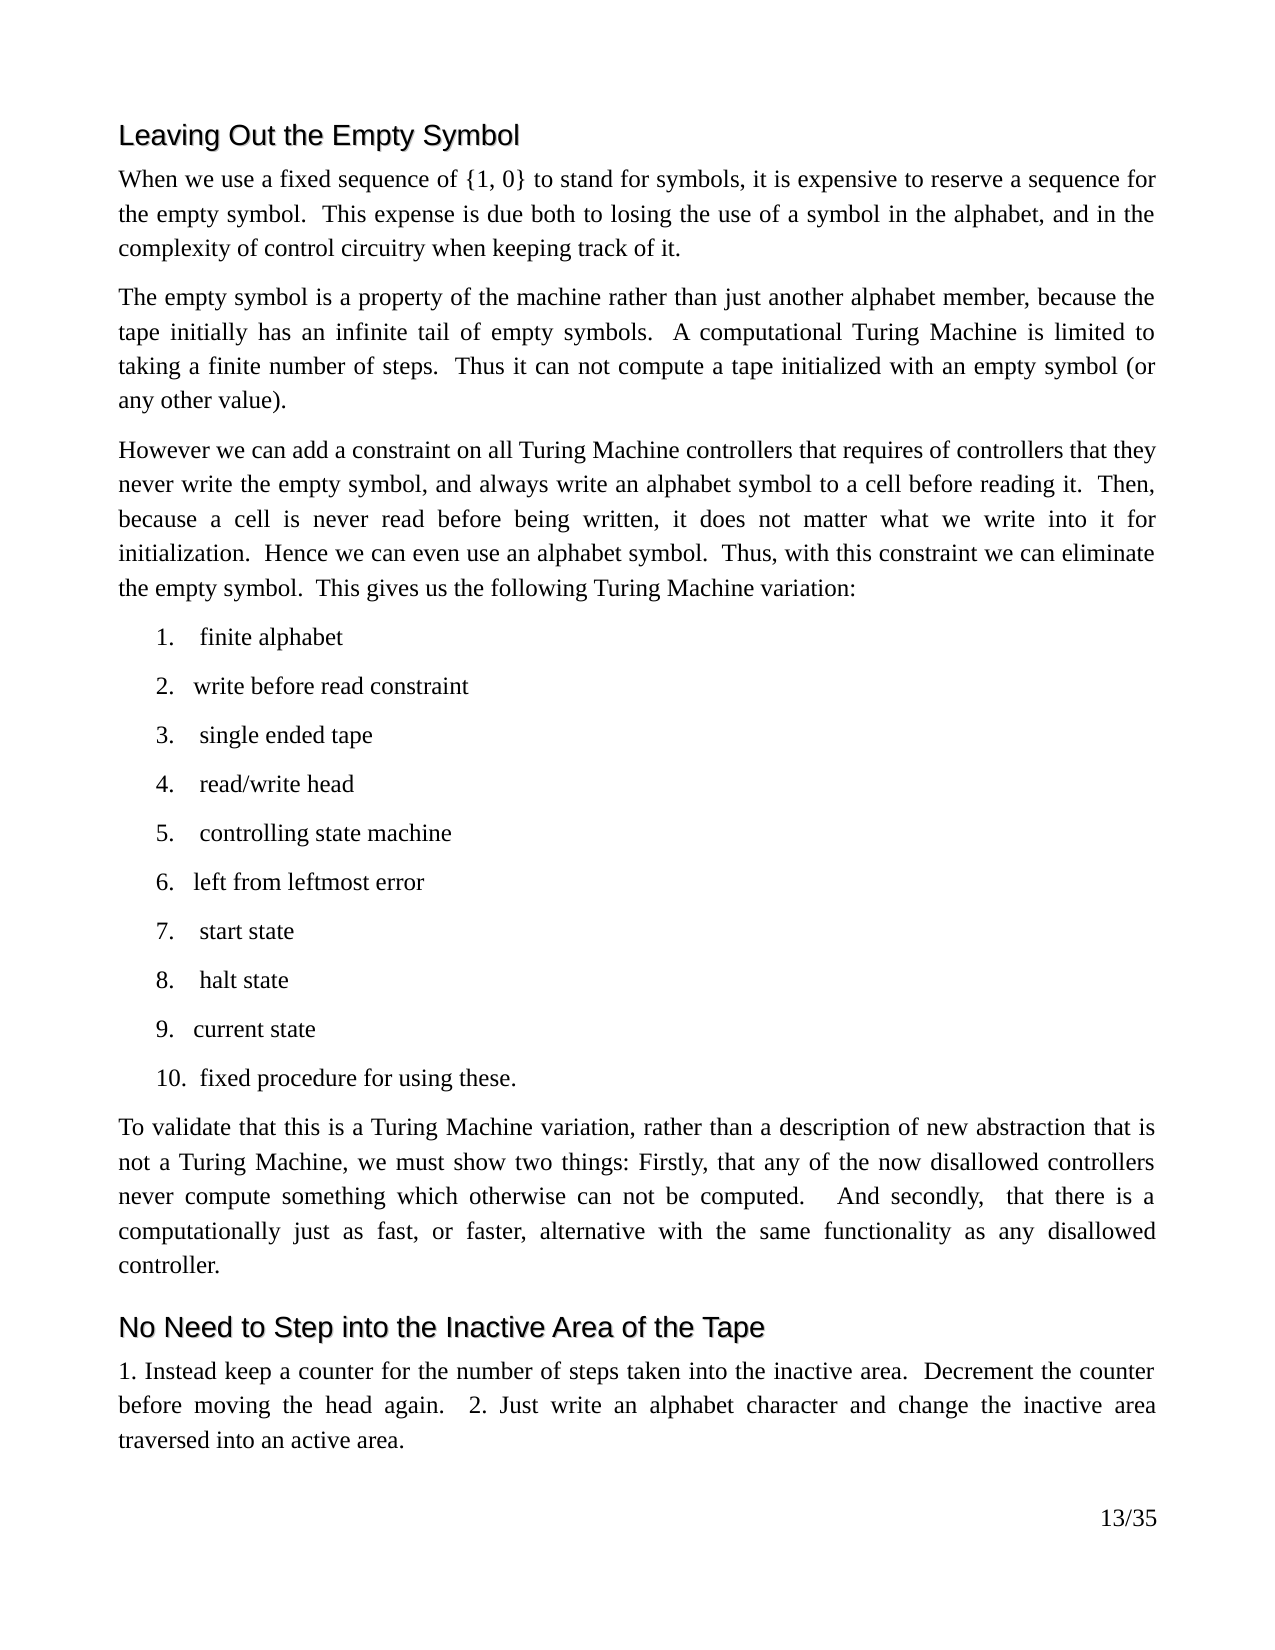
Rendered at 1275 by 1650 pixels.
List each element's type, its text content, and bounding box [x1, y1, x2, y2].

list finite alphabet [156, 622, 1157, 650]
text To validate that this is a Turing Machine variation, rather than a description of new abstraction that is not a Turing Machine, we must show two things: Firstly, that any of the now disallowed controllers never compute something which otherwise can not be computed. And secondly, that there is a computationally just as fast, or faster, alternative with the same functionality as any disallowed controller. [118, 1112, 1157, 1279]
list left from leftmost error [156, 867, 1157, 896]
list current state [156, 1014, 1157, 1043]
text The empty symbol is a property of the machine rather than just another alphabet member, because the tape initially has an infinite tail of empty symbols. A computational Turing Machine is limited to taking a finite number of steps. Thus it can not compute a tape initialized with an empty symbol (or any other value). [118, 282, 1157, 414]
subtitle Leaving Out the Empty Symbol [118, 118, 1157, 152]
list single ended tape [156, 720, 1157, 748]
text When we use a fixed sequence of {1, 0} to stand for symbols, it is expensive to reserve a sequence for the empty symbol. This expense is due both to losing the use of a symbol in the alphabet, and in the complexity of control circuitry when keeping track of it. [118, 164, 1157, 262]
list controlling state machine [156, 818, 1157, 847]
text However we can add a constraint on all Turing Machine controllers that requires of controllers that they never write the empty symbol, and always write an alphabet symbol to a cell before reading it. Then, because a cell is never read before being written, it does not matter what we write into it for initialization. Hence we can even use an alphabet symbol. Thus, with this constraint we can eliminate the empty symbol. This gives us the following Turing Machine variation: [118, 435, 1157, 601]
list fixed procedure for using these. [156, 1063, 1157, 1092]
list write before read constraint [156, 671, 1157, 699]
text 1. Instead keep a counter for the number of steps taken into the inactive area. Decrement the counter before moving the head again. 2. Just write an alphabet character and change the inactive area traversed into an active area. [118, 1356, 1157, 1453]
list halt state [156, 965, 1157, 994]
subtitle No Need to Step into the Inactive Area of the Tape [118, 1310, 1157, 1343]
list start state [156, 916, 1157, 945]
list read/write head [156, 769, 1157, 798]
